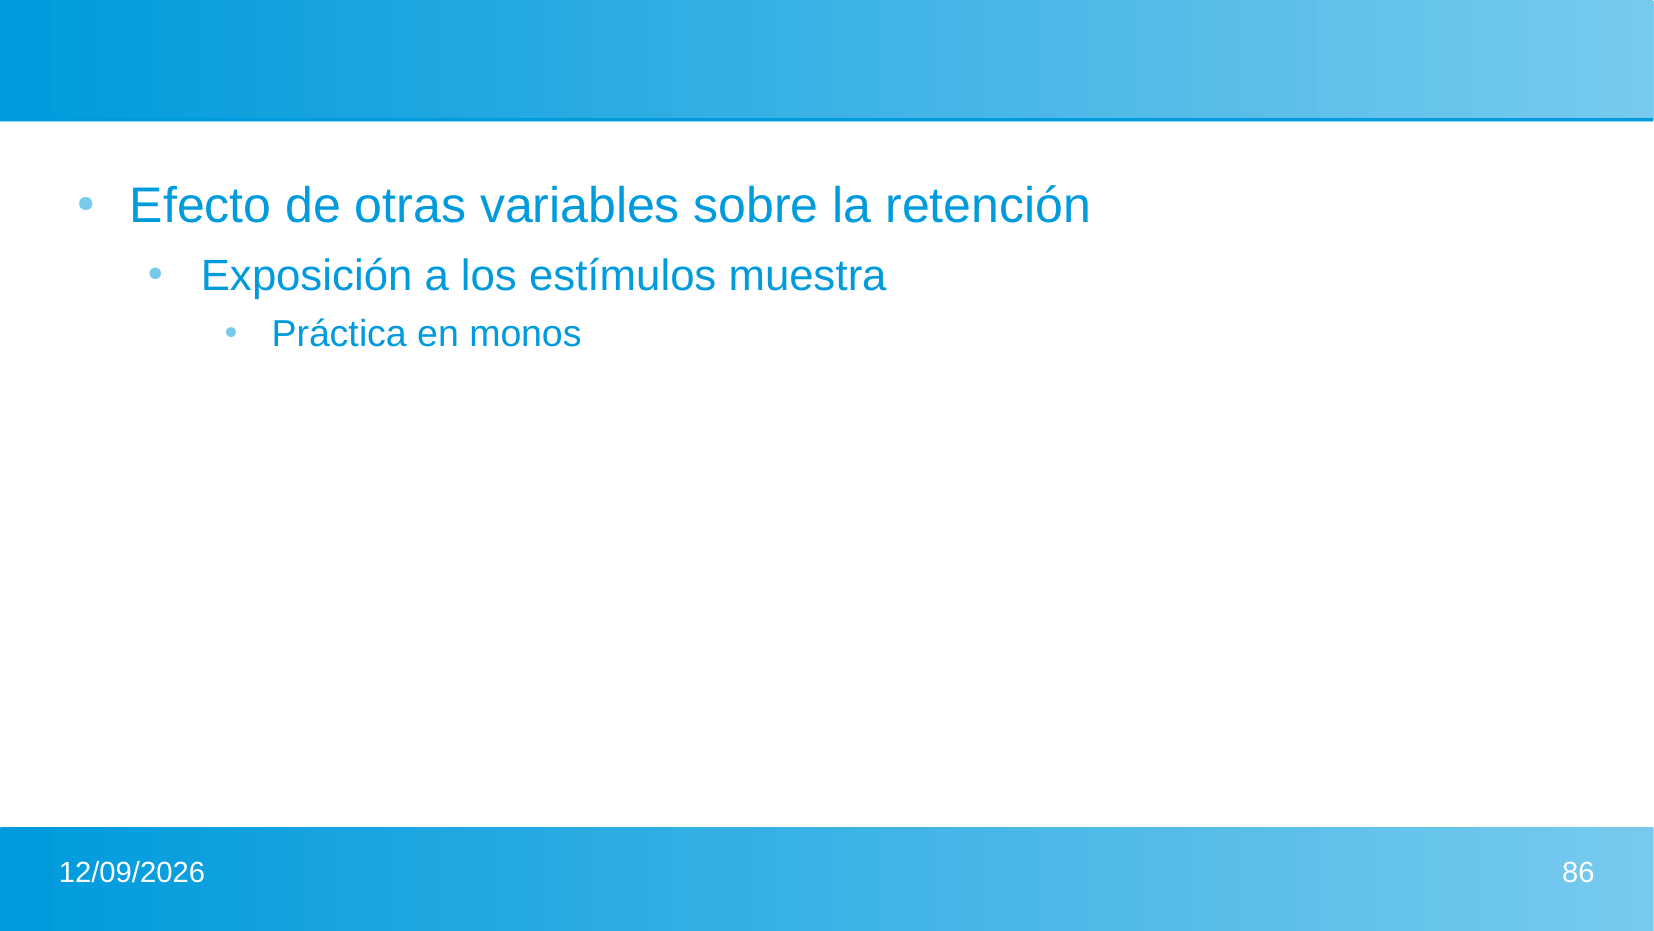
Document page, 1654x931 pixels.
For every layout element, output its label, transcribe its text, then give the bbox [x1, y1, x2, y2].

list Efecto de otras variables sobre la retención Exposición a los estímulos muestra Práctica en monos [59, 177, 1595, 768]
